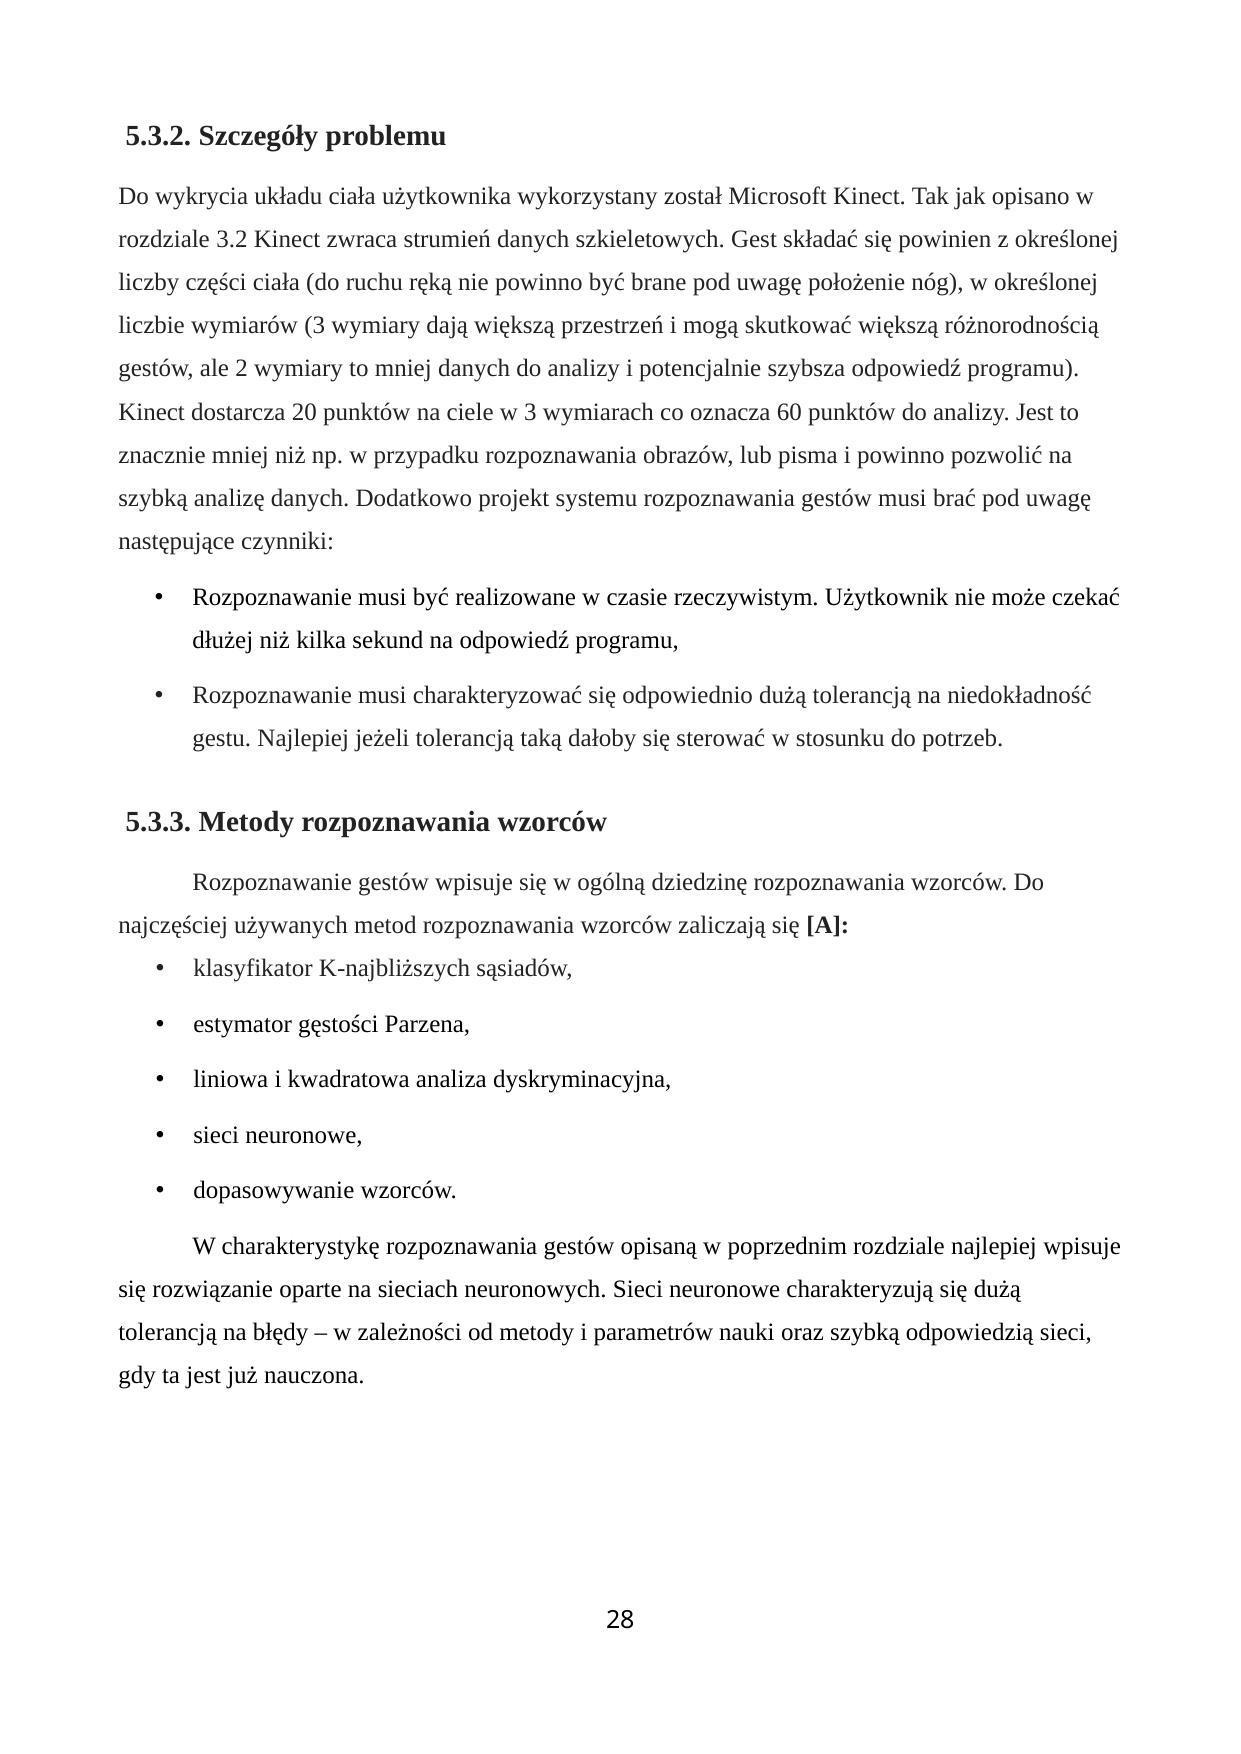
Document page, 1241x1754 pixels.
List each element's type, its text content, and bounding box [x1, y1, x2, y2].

subtitle Szczegóły problemu [118, 118, 1122, 152]
list sieci neuronowe, [156, 1120, 1122, 1149]
list Rozpoznawanie musi charakteryzować się odpowiednio dużą tolerancją na niedokładność gestu. Najlepiej jeżeli tolerancją taką dałoby się sterować w stosunku do potrzeb. [154, 680, 1122, 752]
list Rozpoznawanie musi być realizowane w czasie rzeczywistym. Użytkownik nie może czekać dłużej niż kilka sekund na odpowiedź programu, [154, 582, 1122, 653]
list estymator gęstości Parzena, [156, 1009, 1122, 1037]
text Rozpoznawanie gestów wpisuje się w ogólną dziedzinę rozpoznawania wzorców. Do najczęściej używanych metod rozpoznawania wzorców zaliczają się [A]: [118, 867, 1122, 939]
list liniowa i kwadratowa analiza dyskryminacyjna, [156, 1064, 1122, 1093]
list dopasowywanie wzorców. [156, 1176, 1122, 1204]
list klasyfikator K-najbliższych sąsiadów, [156, 953, 1122, 982]
text Do wykrycia układu ciała użytkownika wykorzystany został Microsoft Kinect. Tak jak opisano w rozdziale 3.2 Kinect zwraca strumień danych szkieletowych. Gest składać się powinien z określonej liczby części ciała (do ruchu ręką nie powinno być brane pod uwagę położenie nóg), w określonej liczbie wymiarów (3 wymiary dają większą przestrzeń i mogą skutkować większą różnorodnością gestów, ale 2 wymiary to mniej danych do analizy i potencjalnie szybsza odpowiedź programu). Kinect dostarcza 20 punktów na ciele w 3 wymiarach co oznacza 60 punktów do analizy. Jest to znacznie mniej niż np. w przypadku rozpoznawania obrazów, lub pisma i powinno pozwolić na szybką analizę danych. Dodatkowo projekt systemu rozpoznawania gestów musi brać pod uwagę następujące czynniki: [118, 181, 1122, 555]
text W charakterystykę rozpoznawania gestów opisaną w poprzednim rozdziale najlepiej wpisuje się rozwiązanie oparte na sieciach neuronowych. Sieci neuronowe charakteryzują się dużą tolerancją na błędy – w zależności od metody i parametrów nauki oraz szybką odpowiedzią sieci, gdy ta jest już nauczona. [118, 1231, 1122, 1389]
subtitle Metody rozpoznawania wzorców [118, 804, 1122, 838]
